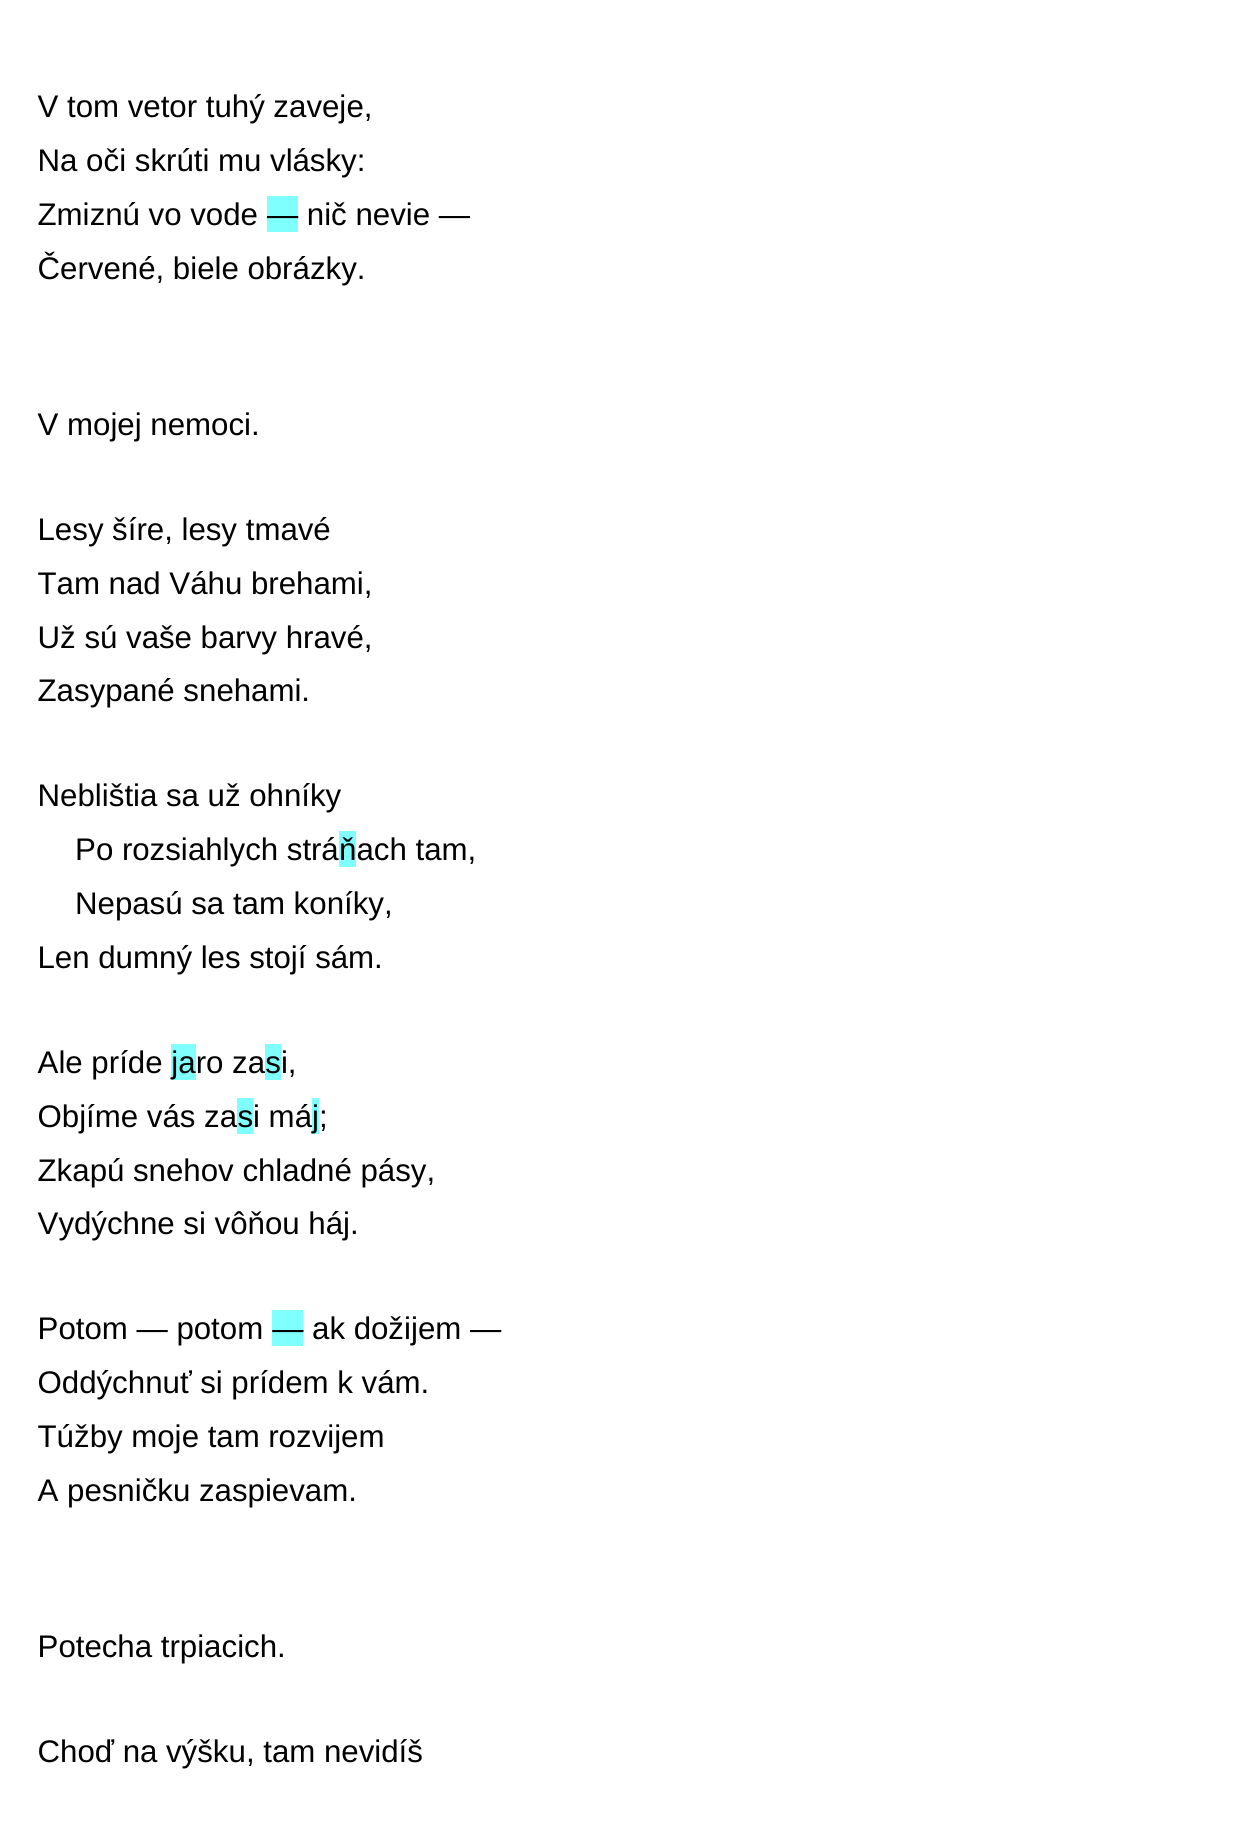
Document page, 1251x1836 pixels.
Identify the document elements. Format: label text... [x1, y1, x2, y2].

text Tam nad Váhu brehami, [37, 565, 1130, 601]
text Zasypané snehami. [37, 672, 1130, 708]
text Choď na výšku, tam nevidíš [37, 1733, 1130, 1769]
text V mojej nemoci. [37, 406, 1130, 442]
text Lesy šíre, lesy tmavé [37, 511, 1130, 547]
text Nepasú sa tam koníky, [37, 885, 1130, 921]
text Po rozsiahlych stráňach tam, [37, 831, 1130, 867]
text Potecha trpiacich. [37, 1628, 1130, 1664]
text Len dumný les stojí sám. [37, 939, 1130, 975]
text Na oči skrúti mu vlásky: [37, 142, 1130, 178]
text Ale príde jaro zasi, [37, 1044, 1130, 1080]
text Neblištia sa už ohníky [37, 777, 1130, 813]
text Objíme vás zasi máj; [37, 1098, 1130, 1134]
text Zkapú snehov chladné pásy, [37, 1152, 1130, 1187]
text Oddýchnuť si prídem k vám. [37, 1364, 1130, 1400]
text Červené, biele obrázky. [37, 250, 1130, 286]
text V tom vetor tuhý zaveje, [37, 88, 1130, 124]
text Už sú vaše barvy hravé, [37, 619, 1130, 654]
text Túžby moje tam rozvijem [37, 1418, 1130, 1454]
text Vydýchne si vôňou háj. [37, 1205, 1130, 1241]
text A pesničku zaspievam. [37, 1472, 1130, 1508]
text Zmiznú vo vode — nič nevie — [37, 196, 1130, 232]
text Potom — potom — ak dožijem — [37, 1310, 1130, 1346]
